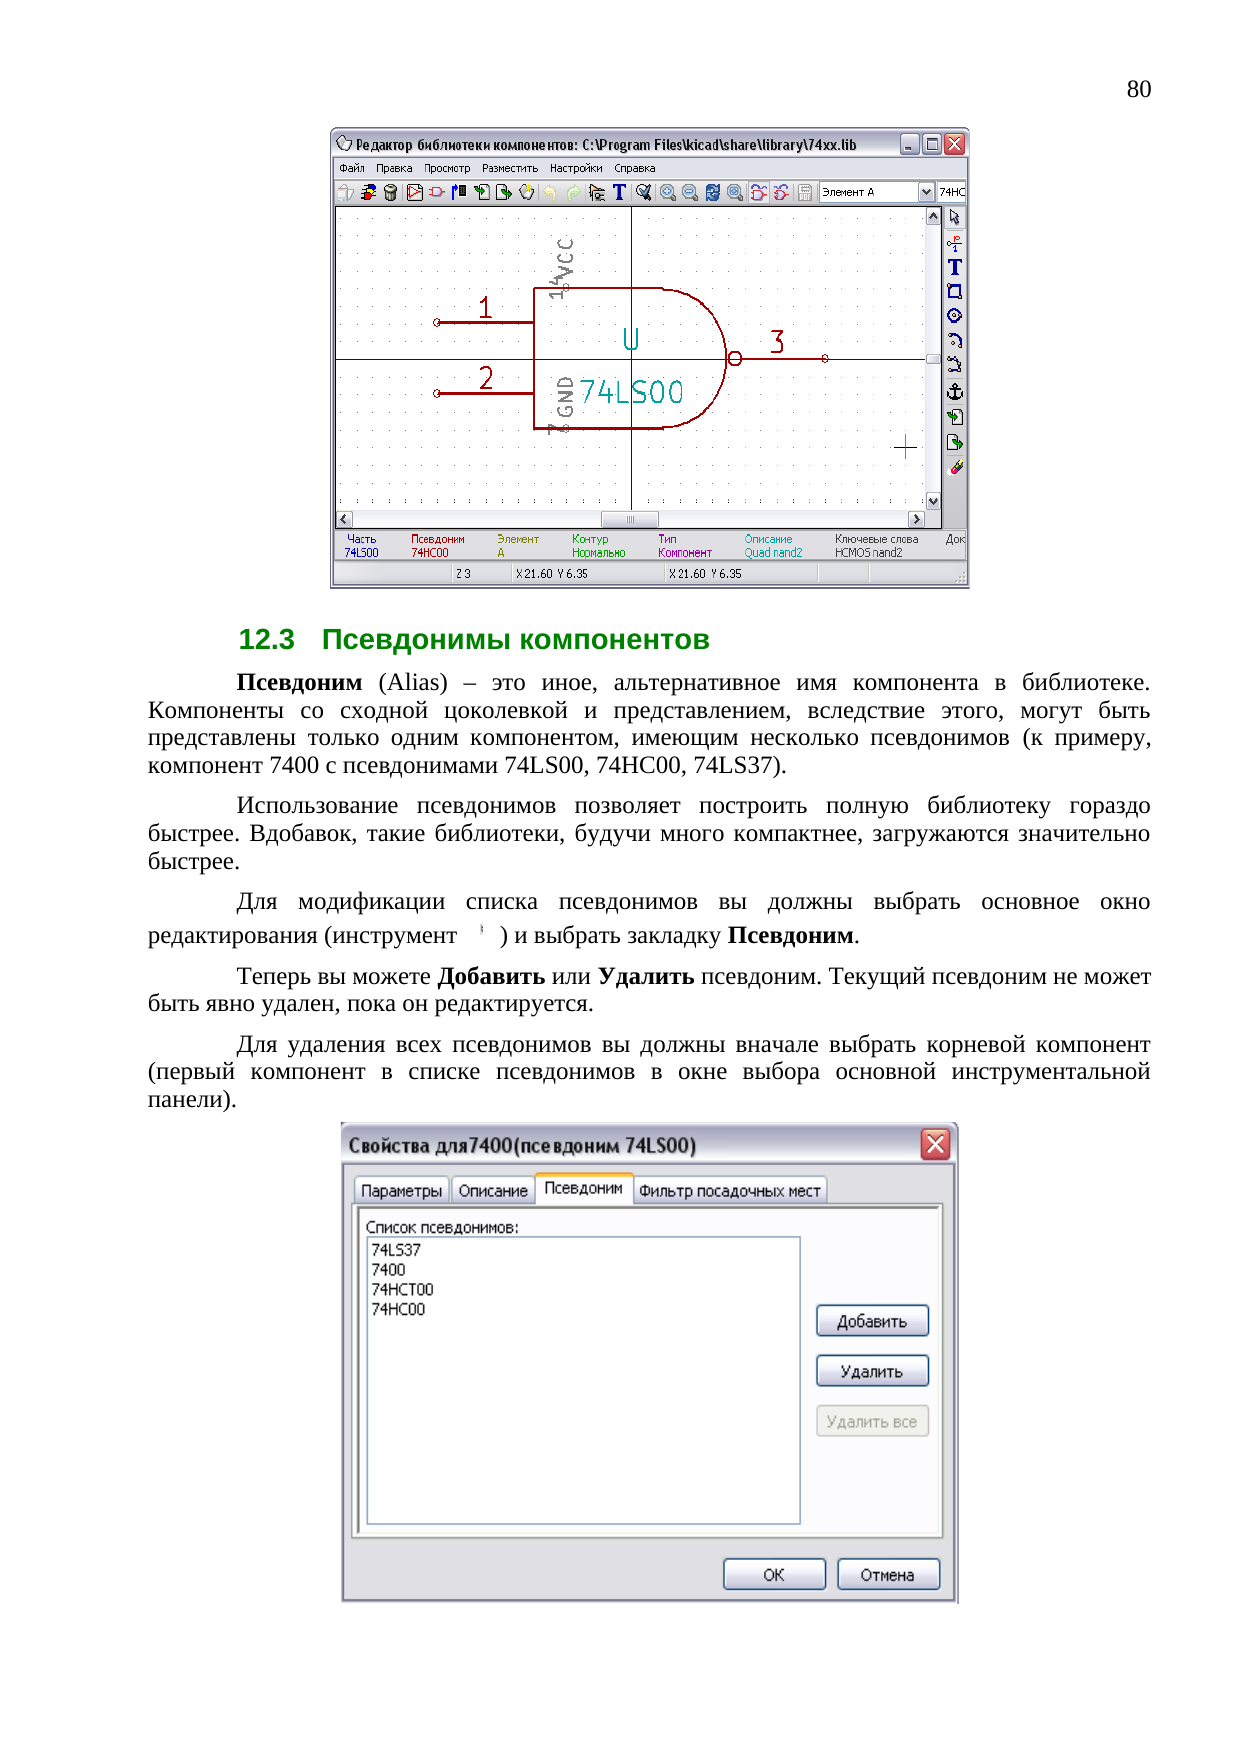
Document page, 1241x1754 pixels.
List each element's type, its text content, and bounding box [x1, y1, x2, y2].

text Для удаления всех псевдонимов вы должны вначале выбрать корневой компонент (первый компонент в списке псевдонимов в окне выбора основной инструментальной панели). [148, 1030, 1152, 1113]
subtitle Псевдонимы компонентов [238, 623, 1152, 656]
picture [330, 127, 970, 589]
text Псевдоним (Alias) – это иное, альтернативное имя компонента в библиотеке. Компоненты со сходной цоколевкой и представлением, вследствие этого, могут быть представлены только одним компонентом, имеющим несколько псевдонимов (к примеру, компонент 7400 с псевдонимами 74LS00, 74HC00, 74LS37). [148, 668, 1152, 779]
picture [340, 1122, 959, 1604]
text Для модификации списка псевдонимов вы должны выбрать основное окно редактирования (инструмент ) и выбрать закладку Псевдоним. [148, 887, 1152, 949]
text Теперь вы можете Добавить или Удалить псевдоним. Текущий псевдоним не может быть явно удален, пока он редактируется. [148, 962, 1152, 1017]
text Использование псевдонимов позволяет построить полную библиотеку гораздо быстрее. Вдобавок, такие библиотеки, будучи много компактнее, загружаются значительно быстрее. [148, 791, 1152, 874]
